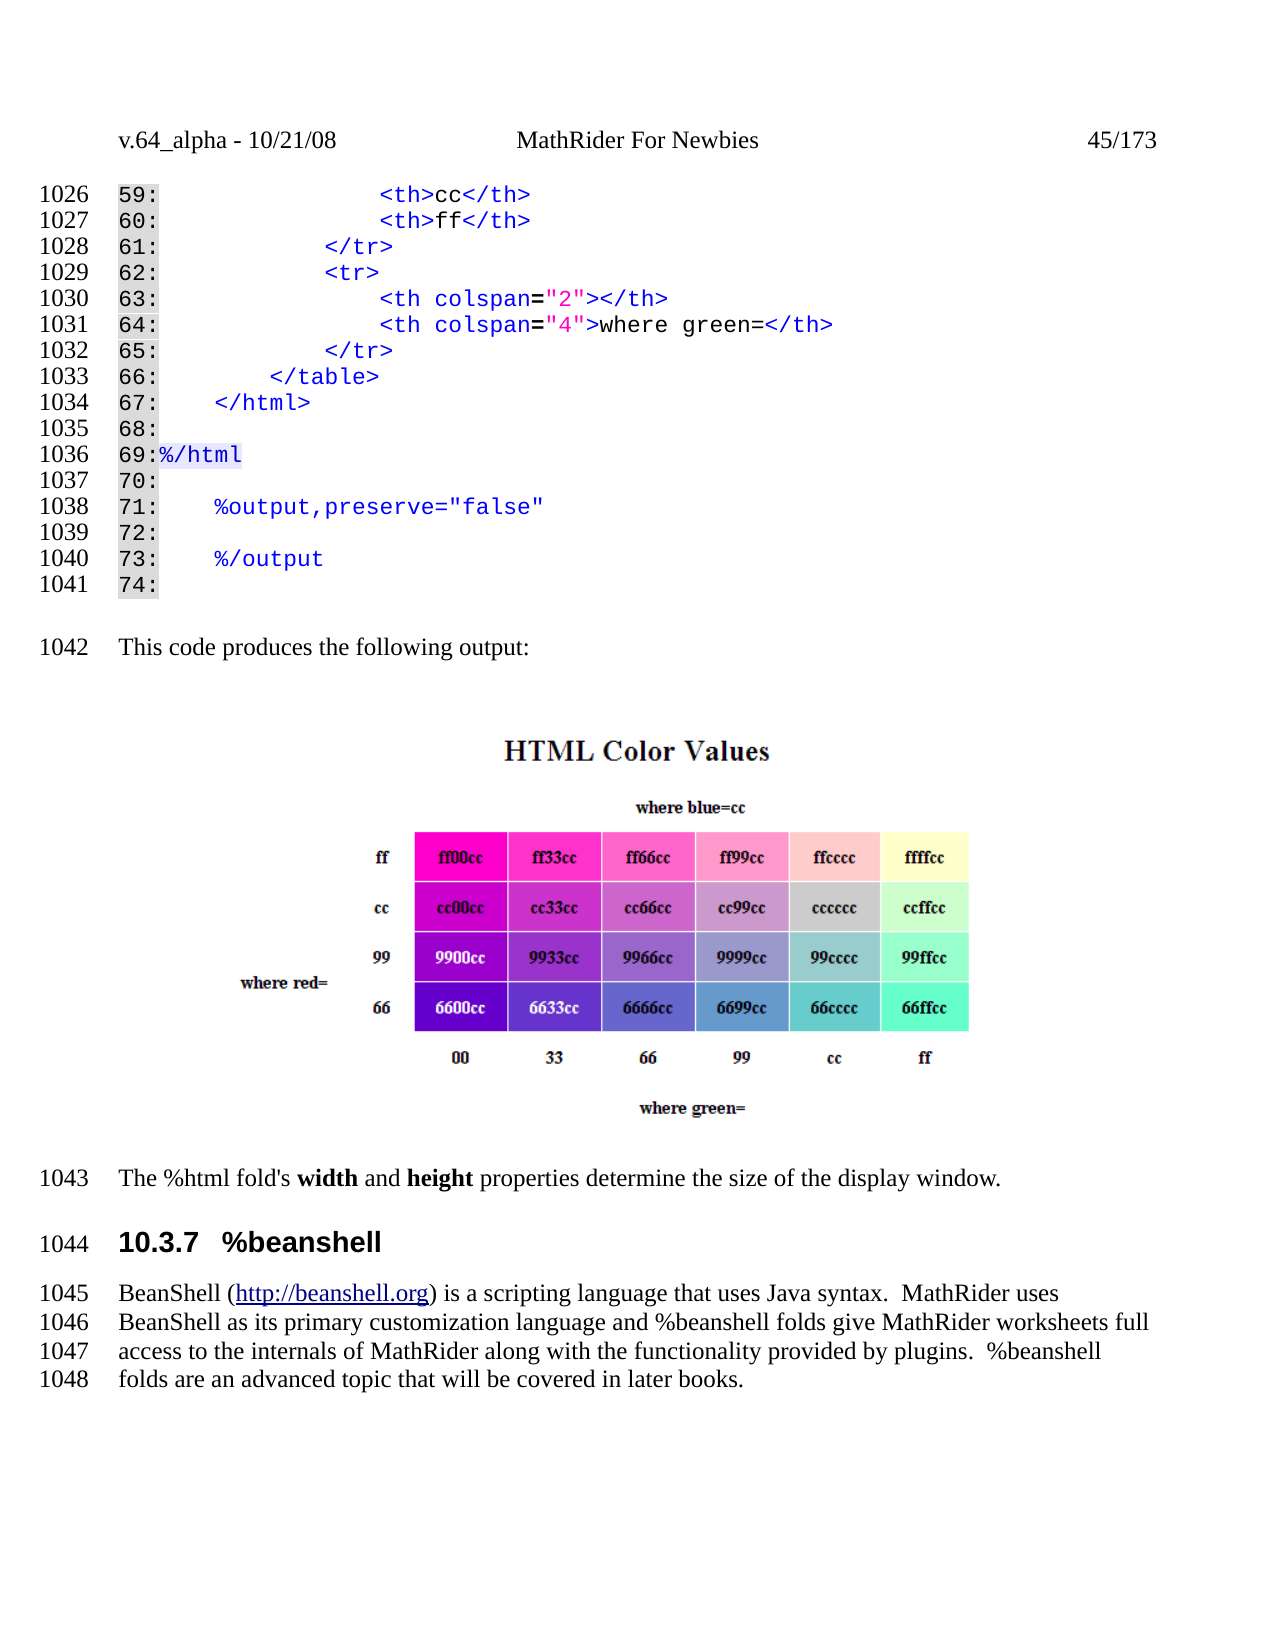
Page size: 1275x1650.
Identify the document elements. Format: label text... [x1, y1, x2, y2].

text 70: [118, 469, 1157, 495]
text 65: </tr> [118, 339, 1157, 365]
text 66: </table> [118, 365, 1157, 391]
text BeanShell (http://beanshell.org) is a scripting language that uses Java syntax. MathRider uses BeanShell as its primary customization language and %beanshell folds give MathRider worksheets full access to the internals of MathRider along with the functionality provided by plugins. %beanshell folds are an advanced topic that will be covered in later books. [118, 1278, 1157, 1393]
text 61: </tr> [118, 236, 1157, 262]
picture [216, 712, 1059, 1164]
text 73: %/output [118, 547, 1157, 573]
text 67: </html> [118, 391, 1157, 417]
text 60: <th>ff</th> [118, 210, 1157, 236]
text 74: [118, 573, 1157, 599]
text 59: <th>cc</th> [118, 184, 1157, 210]
text 64: <th colspan="4">where green=</th> [118, 313, 1157, 339]
text This code produces the following output: [118, 632, 1157, 661]
text 72: [118, 521, 1157, 547]
text 71: %output,preserve="false" [118, 495, 1157, 521]
text 68: [118, 417, 1157, 443]
text The %html fold's width and height properties determine the size of the display window. [118, 1164, 1157, 1192]
text 63: <th colspan="2"></th> [118, 288, 1157, 313]
text 69:%/html [118, 443, 1157, 469]
text 62: <tr> [118, 262, 1157, 288]
subtitle %beanshell [118, 1225, 1157, 1258]
